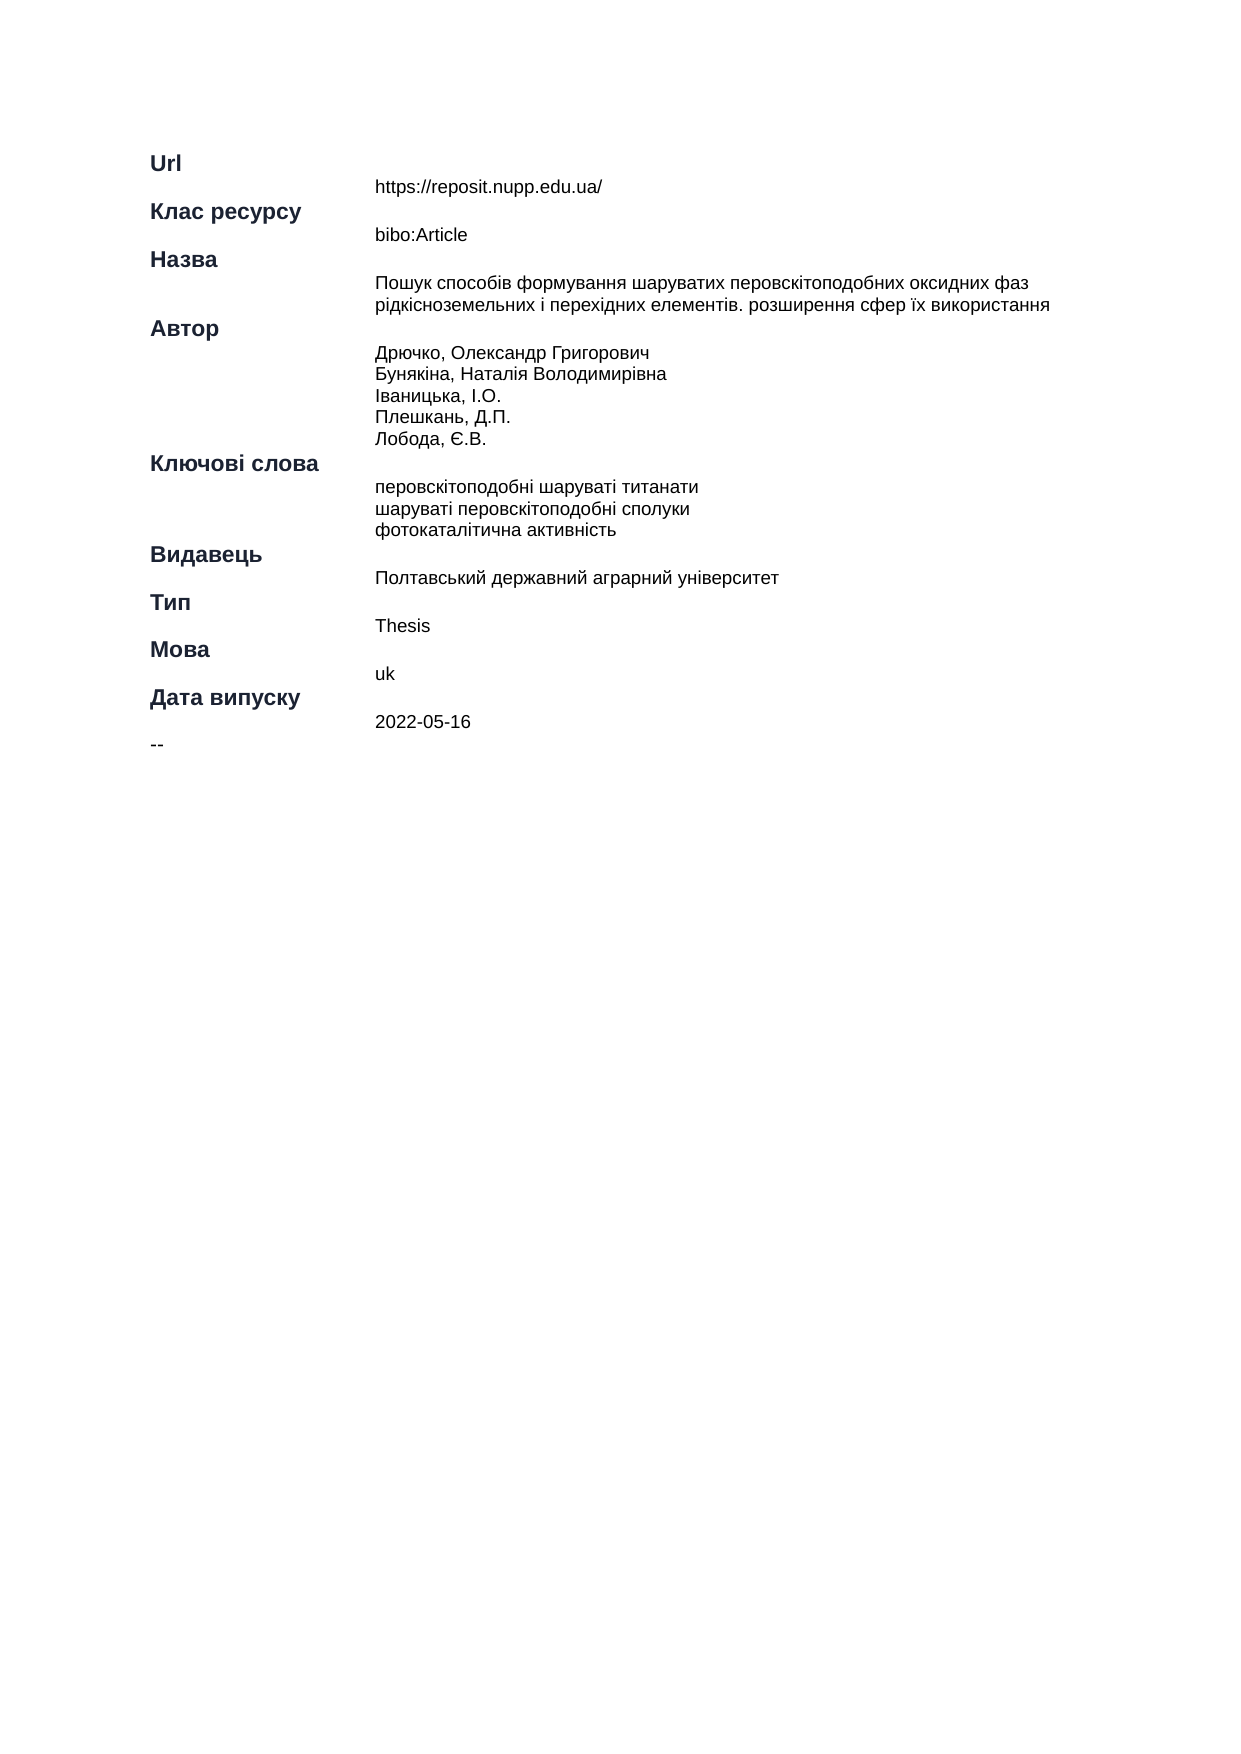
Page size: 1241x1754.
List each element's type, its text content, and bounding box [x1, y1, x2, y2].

text 2022-05-16 [375, 711, 1090, 732]
text Клас ресурсу [150, 198, 1090, 224]
text Thesis [375, 615, 1090, 636]
text -- [150, 732, 1090, 756]
text фотокаталітична активність [375, 519, 1090, 541]
text Url [150, 150, 1090, 176]
text Полтавський державний аграрний університет [375, 567, 1090, 588]
text Плешкань, Д.П. [375, 406, 1090, 428]
text Назва [150, 246, 1090, 272]
text Видавець [150, 541, 1090, 567]
text Ключові слова [150, 449, 1090, 476]
text перовскітоподобні шаруваті титанати [375, 476, 1090, 497]
text bibo:Article [375, 224, 1090, 246]
text Лобода, Є.В. [375, 428, 1090, 449]
text Бунякіна, Наталія Володимирівна [375, 363, 1090, 385]
text Іваницька, І.О. [375, 385, 1090, 406]
text Пошук способів формування шаруватих перовскітоподобних оксидних фаз рідкісноземельних і перехідних елементів. розширення сфер їх використання [375, 272, 1090, 315]
text Автор [150, 315, 1090, 342]
text Мова [150, 636, 1090, 663]
text Дрючко, Олександр Григорович [375, 342, 1090, 363]
text шаруваті перовскітоподобні сполуки [375, 497, 1090, 519]
text Тип [150, 588, 1090, 615]
text uk [375, 663, 1090, 684]
text https://reposit.nupp.edu.ua/ [375, 176, 1090, 198]
text Дата випуску [150, 684, 1090, 711]
